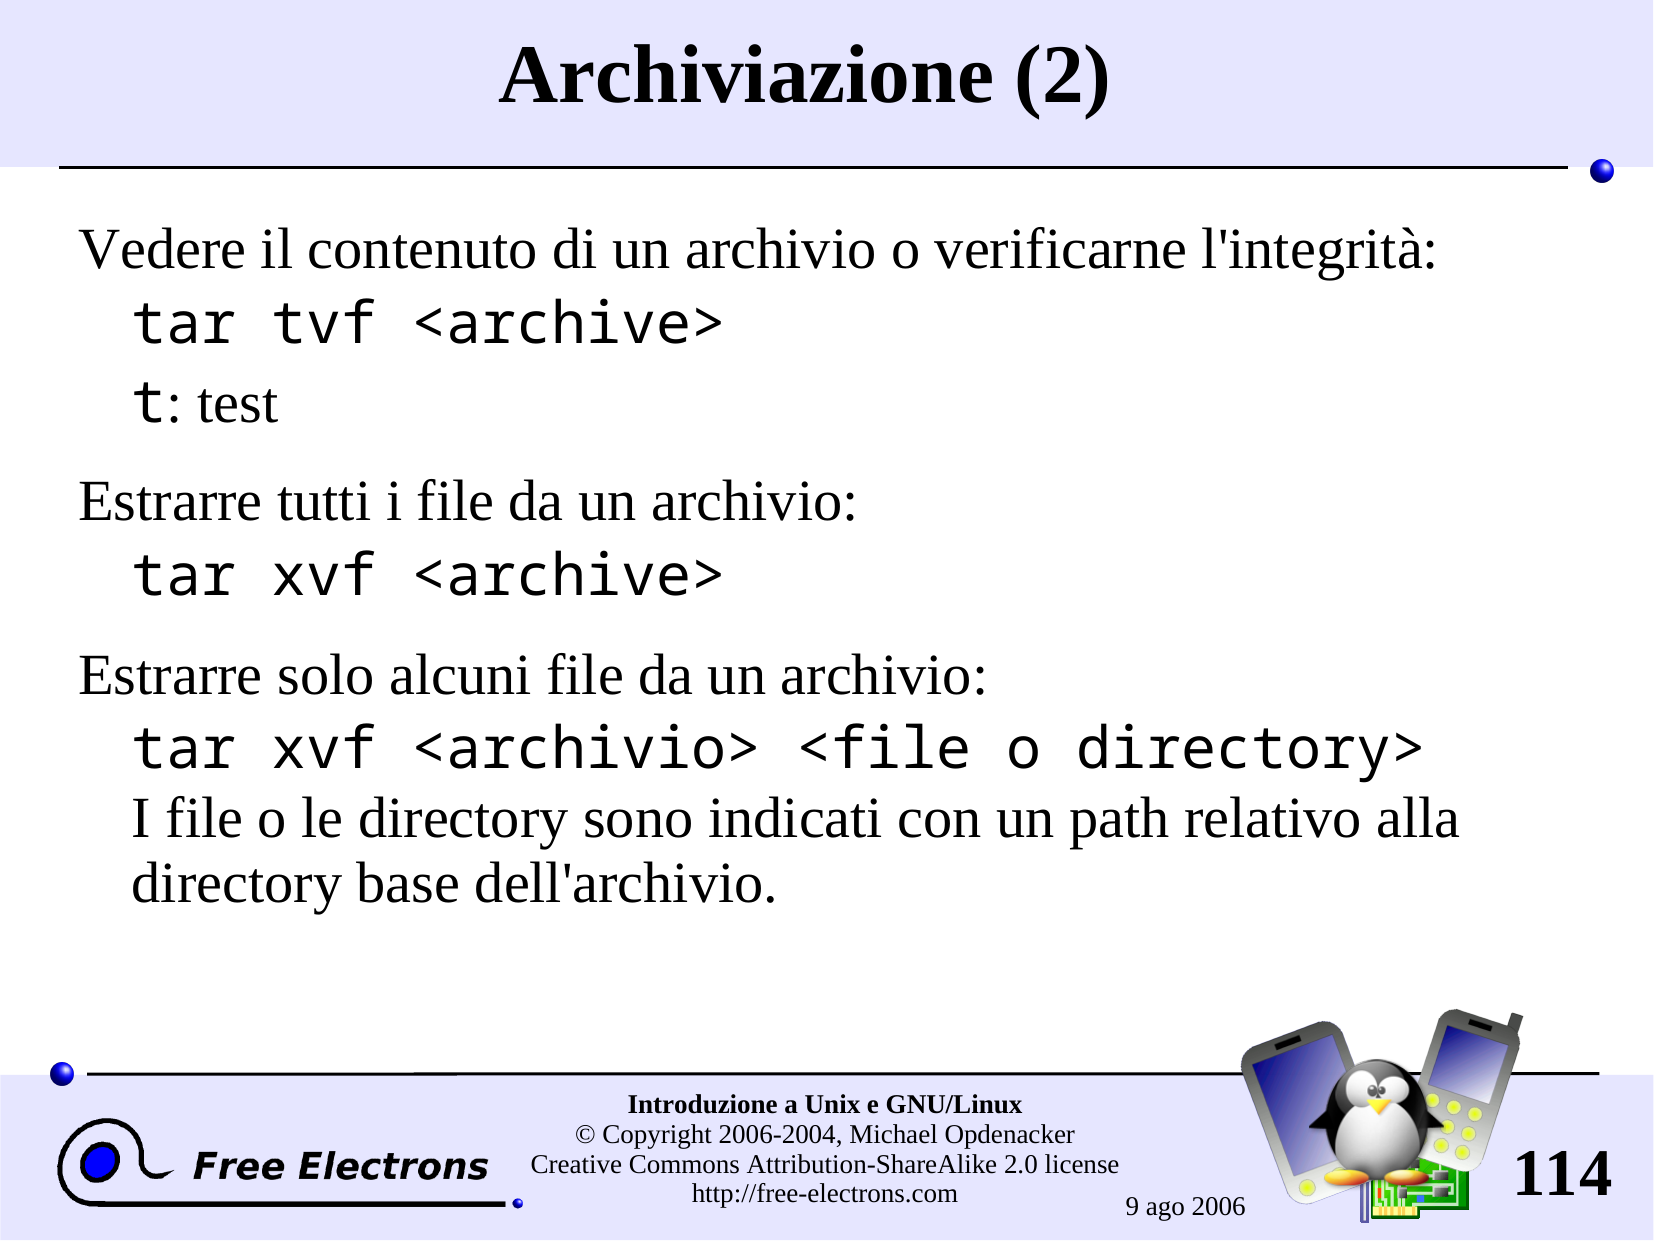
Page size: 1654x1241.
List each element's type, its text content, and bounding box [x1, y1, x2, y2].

picture [1230, 1066, 1521, 1241]
title Archiviazione (2) [60, 20, 1551, 130]
list Vedere il contenuto di un archivio o verificarne l'integrità: tar tvf <archive> t: test Estrarre tutti i file da un archivio: tar xvf <archive> Estrarre solo alcuni file da un archivio: tar xvf <archivio> <file o directory> I file o le directory sono indicati con un path relativo alla directory base dell'archivio. [60, 216, 1548, 1066]
picture [50, 1107, 527, 1216]
